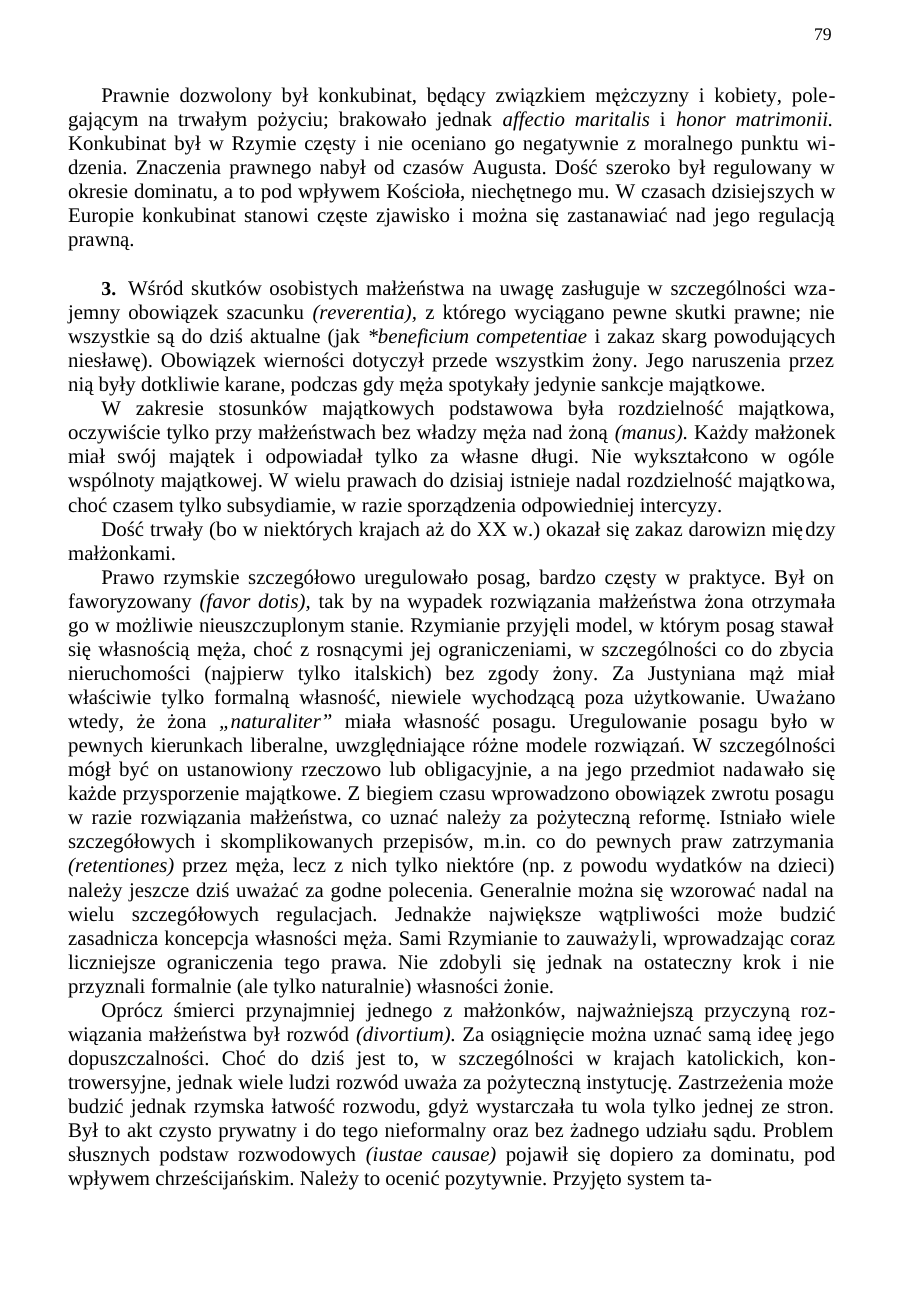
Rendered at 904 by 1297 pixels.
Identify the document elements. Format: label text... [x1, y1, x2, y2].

text W zakresie stosunków majątkowych podstawowa była rozdzielność majątkowa, oczywiście tylko przy małżeństwach bez władzy męża nad żoną (manus). Każdy małżo­nek miał swój majątek i odpowiadał tylko za własne długi. Nie wykształcono w ogóle wspólnoty majątkowej. W wielu prawach do dzisiaj istnieje nadal rozdzielność majątko­wa, choć czasem tylko subsydiamie, w razie sporządzenia odpowiedniej intercyzy. [68, 396, 835, 517]
text Prawo rzymskie szczegółowo uregulowało posag, bardzo częsty w praktyce. Był on faworyzowany (favor dotis), tak by na wypadek rozwiązania małżeństwa żona otrzyma­ła go w możliwie nieuszczuplonym stanie. Rzymianie przyjęli model, w którym posag stawał się własnością męża, choć z rosnącymi jej ograniczeniami, w szczególności co do zbycia nieruchomości (najpierw tylko italskich) bez zgody żony. Za Justyniana mąż miał właściwie tylko formalną własność, niewiele wychodzącą poza użytkowanie. Uwa­żano wtedy, że żona „naturaliter” miała własność posagu. Uregulowanie posagu było w pewnych kierunkach liberalne, uwzględniające różne modele rozwiązań. W szczegól­ności mógł być on ustanowiony rzeczowo lub obligacyjnie, a na jego przedmiot nada­wało się każde przysporzenie majątkowe. Z biegiem czasu wprowadzono obowiązek zwrotu posagu w razie rozwiązania małżeństwa, co uznać należy za pożyteczną refor­mę. Istniało wiele szczegółowych i skomplikowanych przepisów, m.in. co do pewnych praw zatrzymania (retentiones) przez męża, lecz z nich tylko niektóre (np. z powodu wydatków na dzieci) należy jeszcze dziś uważać za godne polecenia. Generalnie można się wzorować nadal na wielu szczegółowych regulacjach. Jednakże największe wątpli­wości może budzić zasadnicza koncepcja własności męża. Sami Rzymianie to zauważy­li, wprowadzając coraz liczniejsze ograniczenia tego prawa. Nie zdobyli się jednak na ostateczny krok i nie przyznali formalnie (ale tylko naturalnie) własności żonie. [68, 565, 835, 998]
list Wśród skutków osobistych małżeństwa na uwagę zasługuje w szczególności wza­jemny obowiązek szacunku (reverentia), z którego wyciągano pewne skutki prawne; nie wszystkie są do dziś aktualne (jak *beneficium competentiae i zakaz skarg powodują­cych niesławę). Obowiązek wierności dotyczył przede wszystkim żony. Jego naruszenia przez nią były dotkliwie karane, podczas gdy męża spotykały jedynie sankcje majątko­we. [68, 276, 835, 396]
text Prawnie dozwolony był konkubinat, będący związkiem mężczyzny i kobiety, pole­gającym na trwałym pożyciu; brakowało jednak affectio maritalis i honor matrimonii. Konkubinat był w Rzymie częsty i nie oceniano go negatywnie z moralnego punktu wi­dzenia. Znaczenia prawnego nabył od czasów Augusta. Dość szeroko był regulowany w okresie dominatu, a to pod wpływem Kościoła, niechętnego mu. W czasach dzisiej­szych w Europie konkubinat stanowi częste zjawisko i można się zastanawiać nad jego regulacją prawną. [68, 82, 835, 251]
text Dość trwały (bo w niektórych krajach aż do XX w.) okazał się zakaz darowizn mię­dzy małżonkami. [68, 517, 835, 565]
text 79 [814, 23, 837, 44]
text Oprócz śmierci przynajmniej jednego z małżonków, najważniejszą przyczyną roz­wiązania małżeństwa był rozwód (divortium). Za osiągnięcie można uznać samą ideę jego dopuszczalności. Choć do dziś jest to, w szczególności w krajach katolickich, kon­trowersyjne, jednak wiele ludzi rozwód uważa za pożyteczną instytucję. Zastrzeżenia może budzić jednak rzymska łatwość rozwodu, gdyż wystarczała tu wola tylko jednej ze stron. Był to akt czysto prywatny i do tego nieformalny oraz bez żadnego udziału sądu. Problem słusznych podstaw rozwodowych (iustae causae) pojawił się dopiero za domi­natu, pod wpływem chrześcijańskim. Należy to ocenić pozytywnie. Przyjęto system ta- [68, 998, 835, 1190]
